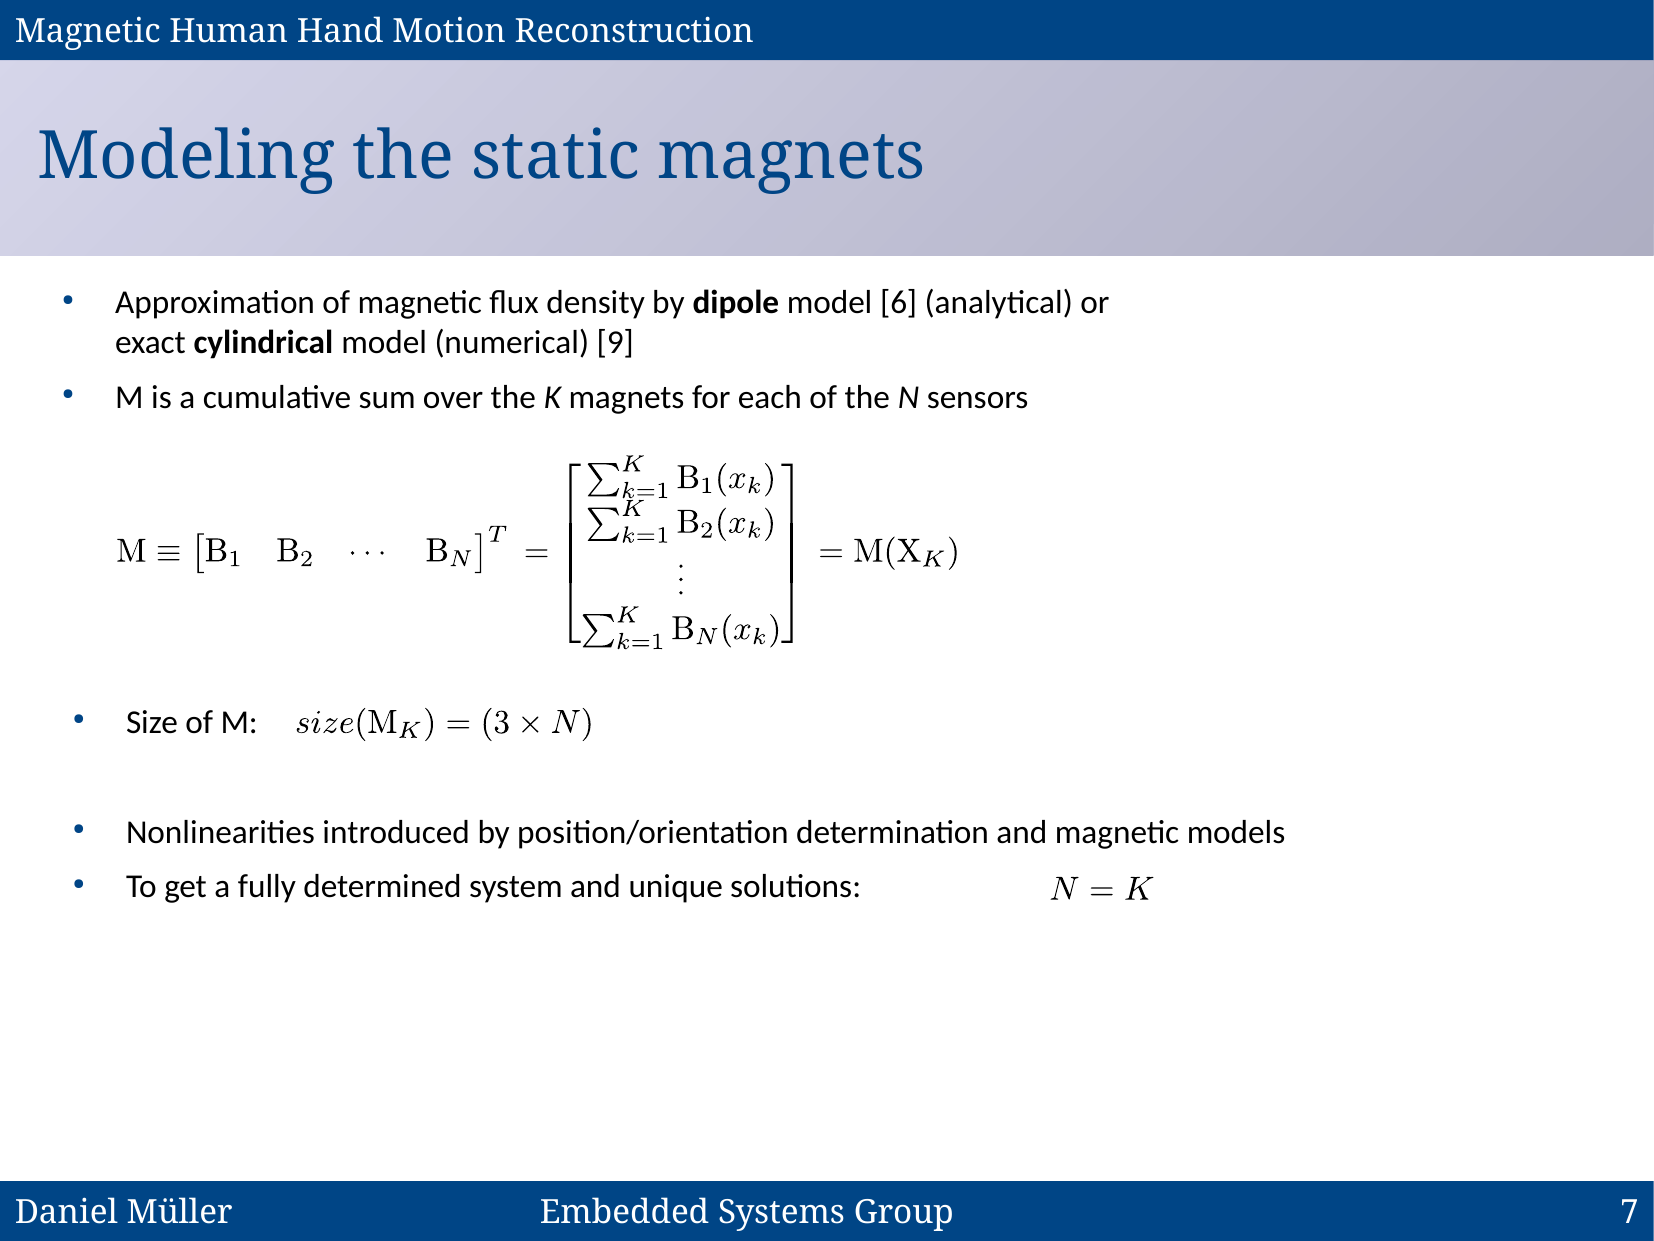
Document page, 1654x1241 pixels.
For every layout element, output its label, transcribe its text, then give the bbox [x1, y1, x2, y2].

text_box [1049, 876, 1155, 900]
list Approximation of magnetic flux density by dipole model [6] (analytical) or exact cylindrical model (numerical) [9] M is a cumulative sum over the K magnets for each of the N sensors [44, 280, 1610, 590]
title Modeling the static magnets [37, 47, 1411, 256]
text_box [116, 455, 961, 645]
text_box [294, 707, 594, 742]
list Size of M: Nonlinearities introduced by position/orientation determination and magnetic models To get a fully determined system and unique solutions: [55, 645, 1621, 1080]
